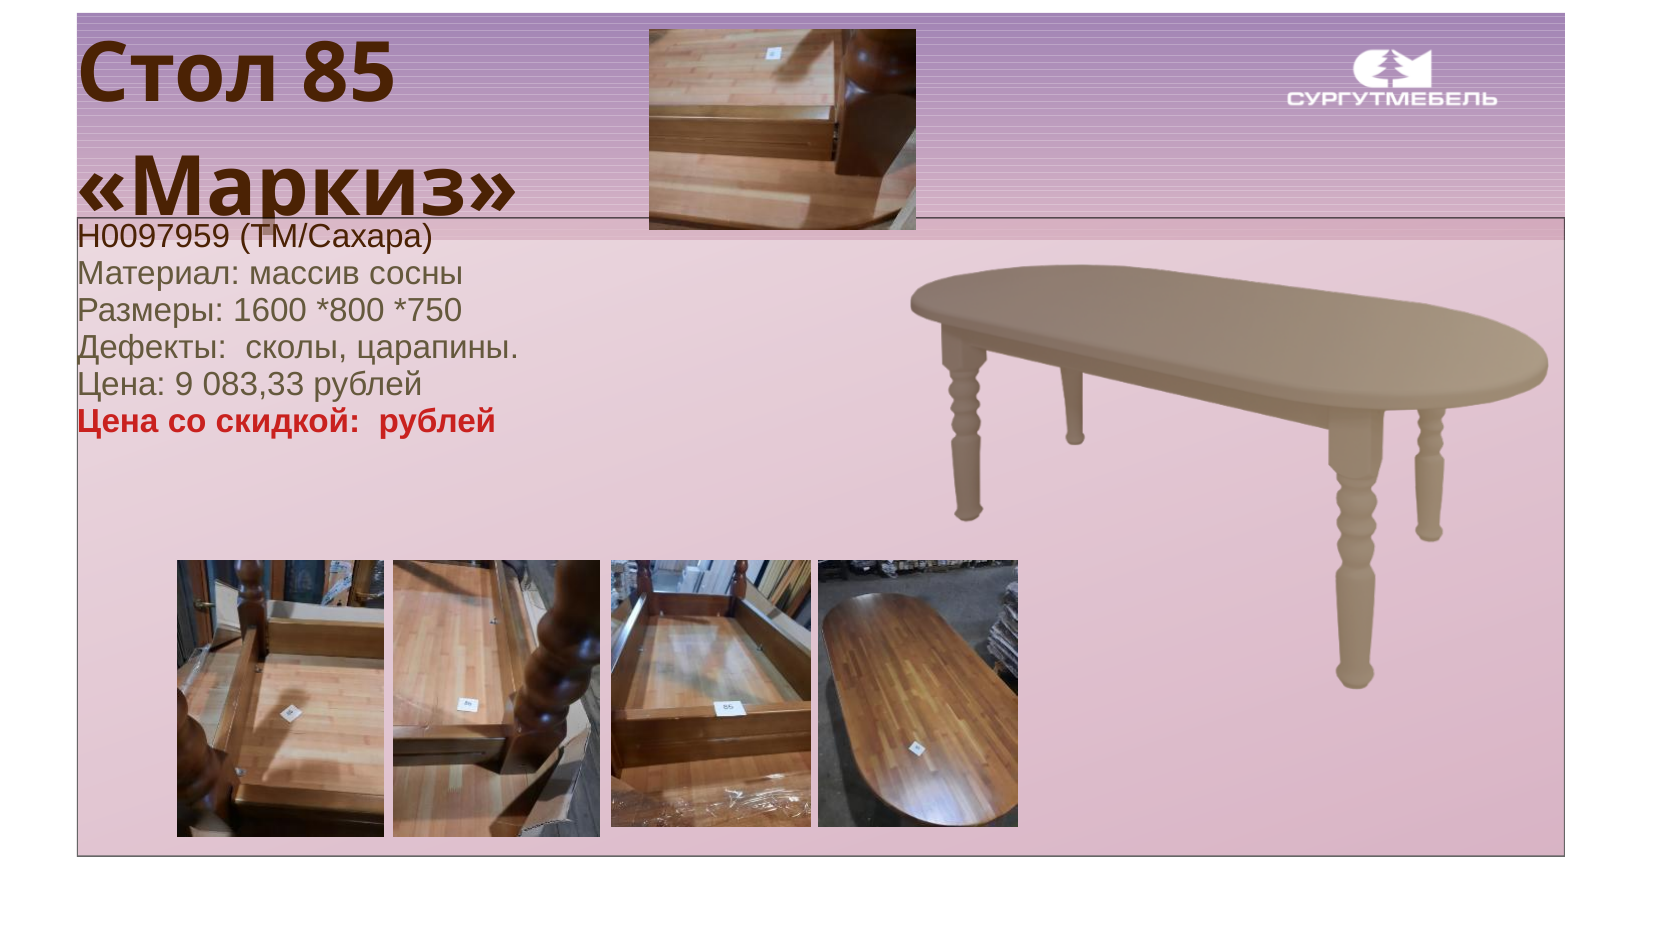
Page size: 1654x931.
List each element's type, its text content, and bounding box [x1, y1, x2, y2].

title Стол 85 «Маркиз» [76, 23, 1565, 217]
picture [393, 560, 600, 837]
subtitle Н0097959 (ТМ/Сахара) Материал: массив сосны Размеры: 1600 *800 *750 Дефекты: сколы, царапины. Цена: 9 083,33 рублей Цена со скидкой: рублей [76, 217, 1565, 857]
picture [649, 29, 1640, 827]
picture [611, 560, 811, 827]
picture [177, 560, 384, 837]
picture [1262, 5, 1513, 170]
